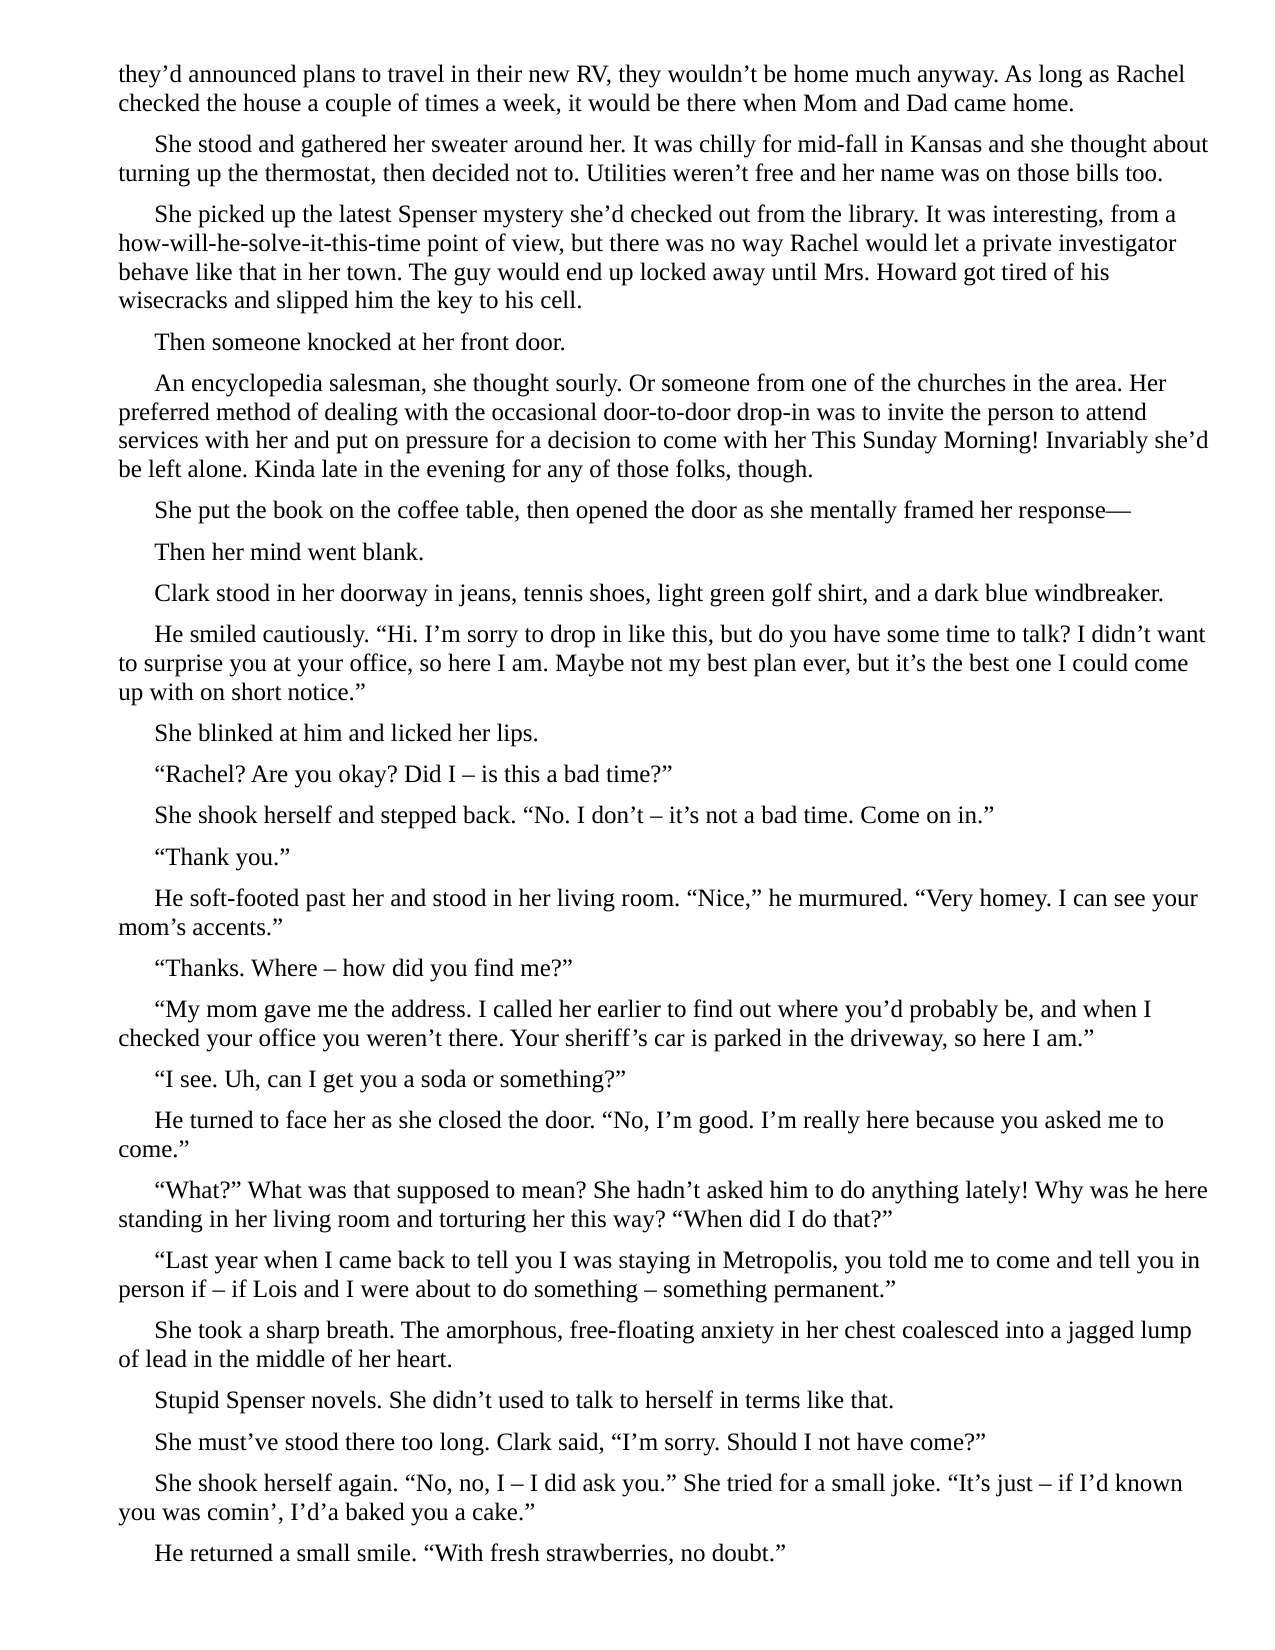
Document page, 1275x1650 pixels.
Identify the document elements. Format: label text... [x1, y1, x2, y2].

text She shook herself again. “No, no, I – I did ask you.” She tried for a small joke. “It’s just – if I’d known you was comin’, I’d’a baked you a cake.” [118, 1468, 1216, 1525]
text they’d announced plans to travel in their new RV, they wouldn’t be home much anyway. As long as Rachel checked the house a couple of times a week, it would be there when Mom and Dad came home. [118, 59, 1216, 117]
text She stood and gathered her sweater around her. It was chilly for mid-fall in Kansas and she thought about turning up the thermostat, then decided not to. Utilities weren’t free and her name was on those bills too. [118, 129, 1216, 187]
text “I see. Uh, can I get you a soda or something?” [118, 1064, 1216, 1093]
text “Rachel? Are you okay? Did I – is this a bad time?” [118, 759, 1216, 788]
text An encyclopedia salesman, she thought sourly. Or someone from one of the churches in the area. Her preferred method of dealing with the occasional door-to-door drop-in was to invite the person to attend services with her and put on pressure for a decision to come with her This Sunday Morning! Invariably she’d be left alone. Kinda late in the evening for any of those folks, though. [118, 368, 1216, 483]
text She took a sharp breath. The amorphous, free-floating anxiety in her chest coalesced into a jagged lump of lead in the middle of her heart. [118, 1315, 1216, 1373]
text He returned a small smile. “With fresh strawberries, no doubt.” [118, 1538, 1216, 1567]
text Stupid Spenser novels. She didn’t used to talk to herself in terms like that. [118, 1385, 1216, 1414]
text Then someone knocked at her front door. [118, 327, 1216, 355]
text He smiled cautiously. “Hi. I’m sorry to drop in like this, but do you have some time to talk? I didn’t want to surprise you at your office, so here I am. Maybe not my best plan ever, but it’s the best one I could come up with on short notice.” [118, 619, 1216, 705]
text “Thank you.” [118, 842, 1216, 870]
text “My mom gave me the address. I called her earlier to find out where you’d probably be, and when I checked your office you weren’t there. Your sheriff’s car is parked in the driveway, so here I am.” [118, 994, 1216, 1052]
text “What?” What was that supposed to mean? She hadn’t asked him to do anything lately! Why was he here standing in her living room and torturing her this way? “When did I do that?” [118, 1175, 1216, 1233]
text He turned to face her as she closed the door. “No, I’m good. I’m really here because you asked me to come.” [118, 1105, 1216, 1163]
text Then her mind went blank. [118, 537, 1216, 565]
text She picked up the latest Spenser mystery she’d checked out from the library. It was interesting, from a how-will-he-solve-it-this-time point of view, but there was no way Rachel would let a private investigator behave like that in her town. The guy would end up locked away until Mrs. Howard got tired of his wisecracks and slipped him the key to his cell. [118, 199, 1216, 314]
text “Thanks. Where – how did you find me?” [118, 953, 1216, 982]
text She shook herself and stepped back. “No. I don’t – it’s not a bad time. Come on in.” [118, 800, 1216, 829]
text She must’ve stood there too long. Clark said, “I’m sorry. Should I not have come?” [118, 1427, 1216, 1455]
text She put the book on the coffee table, then opened the door as she mentally framed her response— [118, 495, 1216, 524]
text She blinked at him and licked her lips. [118, 718, 1216, 747]
text He soft-footed past her and stood in her living room. “Nice,” he murmured. “Very homey. I can see your mom’s accents.” [118, 883, 1216, 940]
text “Last year when I came back to tell you I was staying in Metropolis, you told me to come and tell you in person if – if Lois and I were about to do something – something permanent.” [118, 1245, 1216, 1303]
text Clark stood in her doorway in jeans, tennis shoes, light green golf shirt, and a dark blue windbreaker. [118, 578, 1216, 607]
